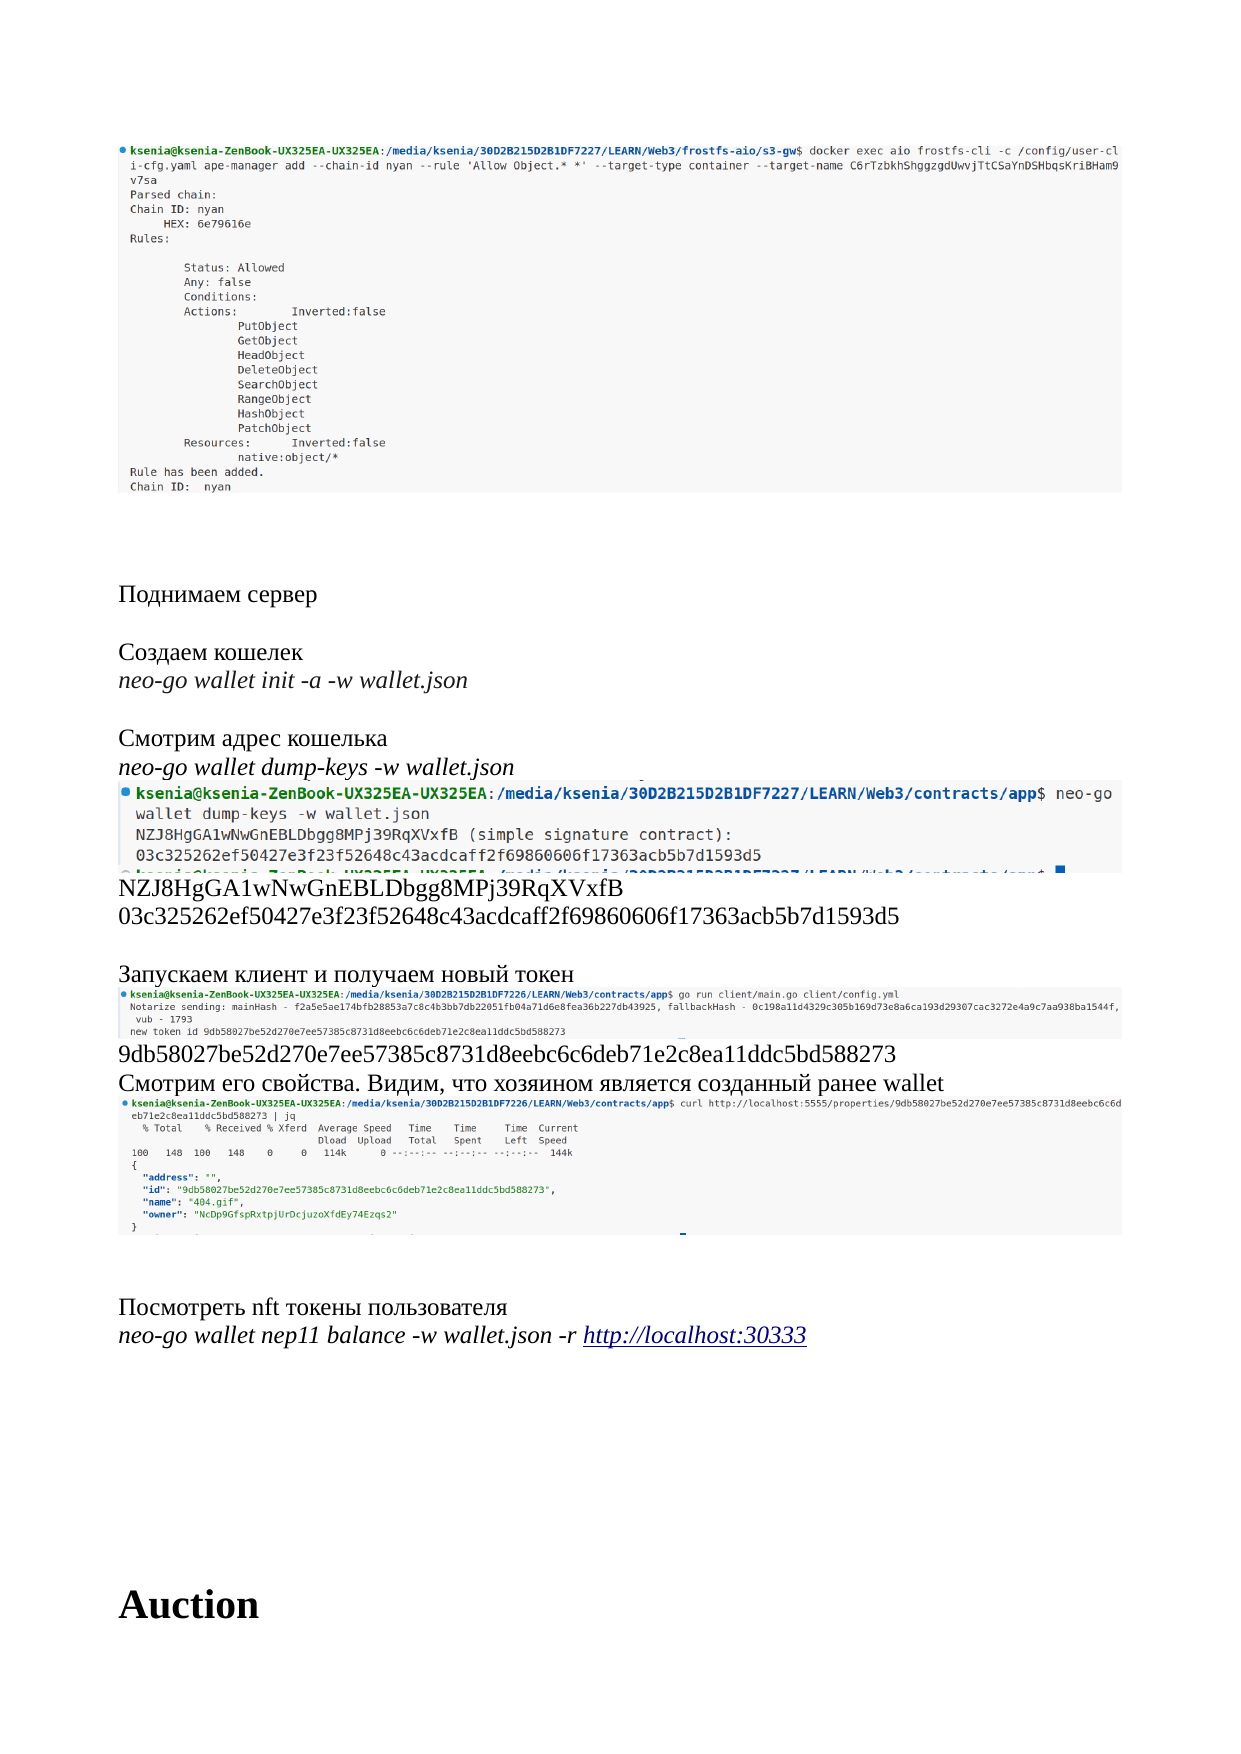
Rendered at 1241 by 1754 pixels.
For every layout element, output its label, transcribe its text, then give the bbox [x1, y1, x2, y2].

text Создаем кошелек [118, 637, 1122, 665]
text neo-go wallet nep11 balance -w wallet.json -r http://localhost:30333 [118, 1321, 1122, 1349]
text Запускаем клиент и получаем новый токен [118, 959, 1122, 987]
text Смотрим адрес кошелька [118, 723, 1122, 752]
text 9db58027be52d270e7ee57385c8731d8eebc6c6deb71e2c8ea11ddc5bd588273 [118, 1039, 1122, 1068]
text Auction [118, 1579, 1122, 1627]
text Поднимаем сервер [118, 579, 1122, 608]
text neo-go wallet dump-keys -w wallet.json [118, 752, 1122, 780]
text Смотрим его свойства. Видим, что хозяином является созданный ранее wallet [118, 1068, 1122, 1096]
picture [118, 987, 1123, 1039]
text Посмотреть nft токены пользователя [118, 1292, 1122, 1321]
text NZJ8HgGA1wNwGnEBLDbgg8MPj39RqXVxfB [118, 873, 1122, 901]
text neo-go wallet init -a -w wallet.json [118, 665, 1122, 694]
picture [118, 1096, 1123, 1235]
picture [118, 780, 1123, 873]
text 03c325262ef50427e3f23f52648c43acdcaff2f69860606f17363acb5b7d1593d5 [118, 901, 1122, 930]
picture [118, 146, 1123, 493]
